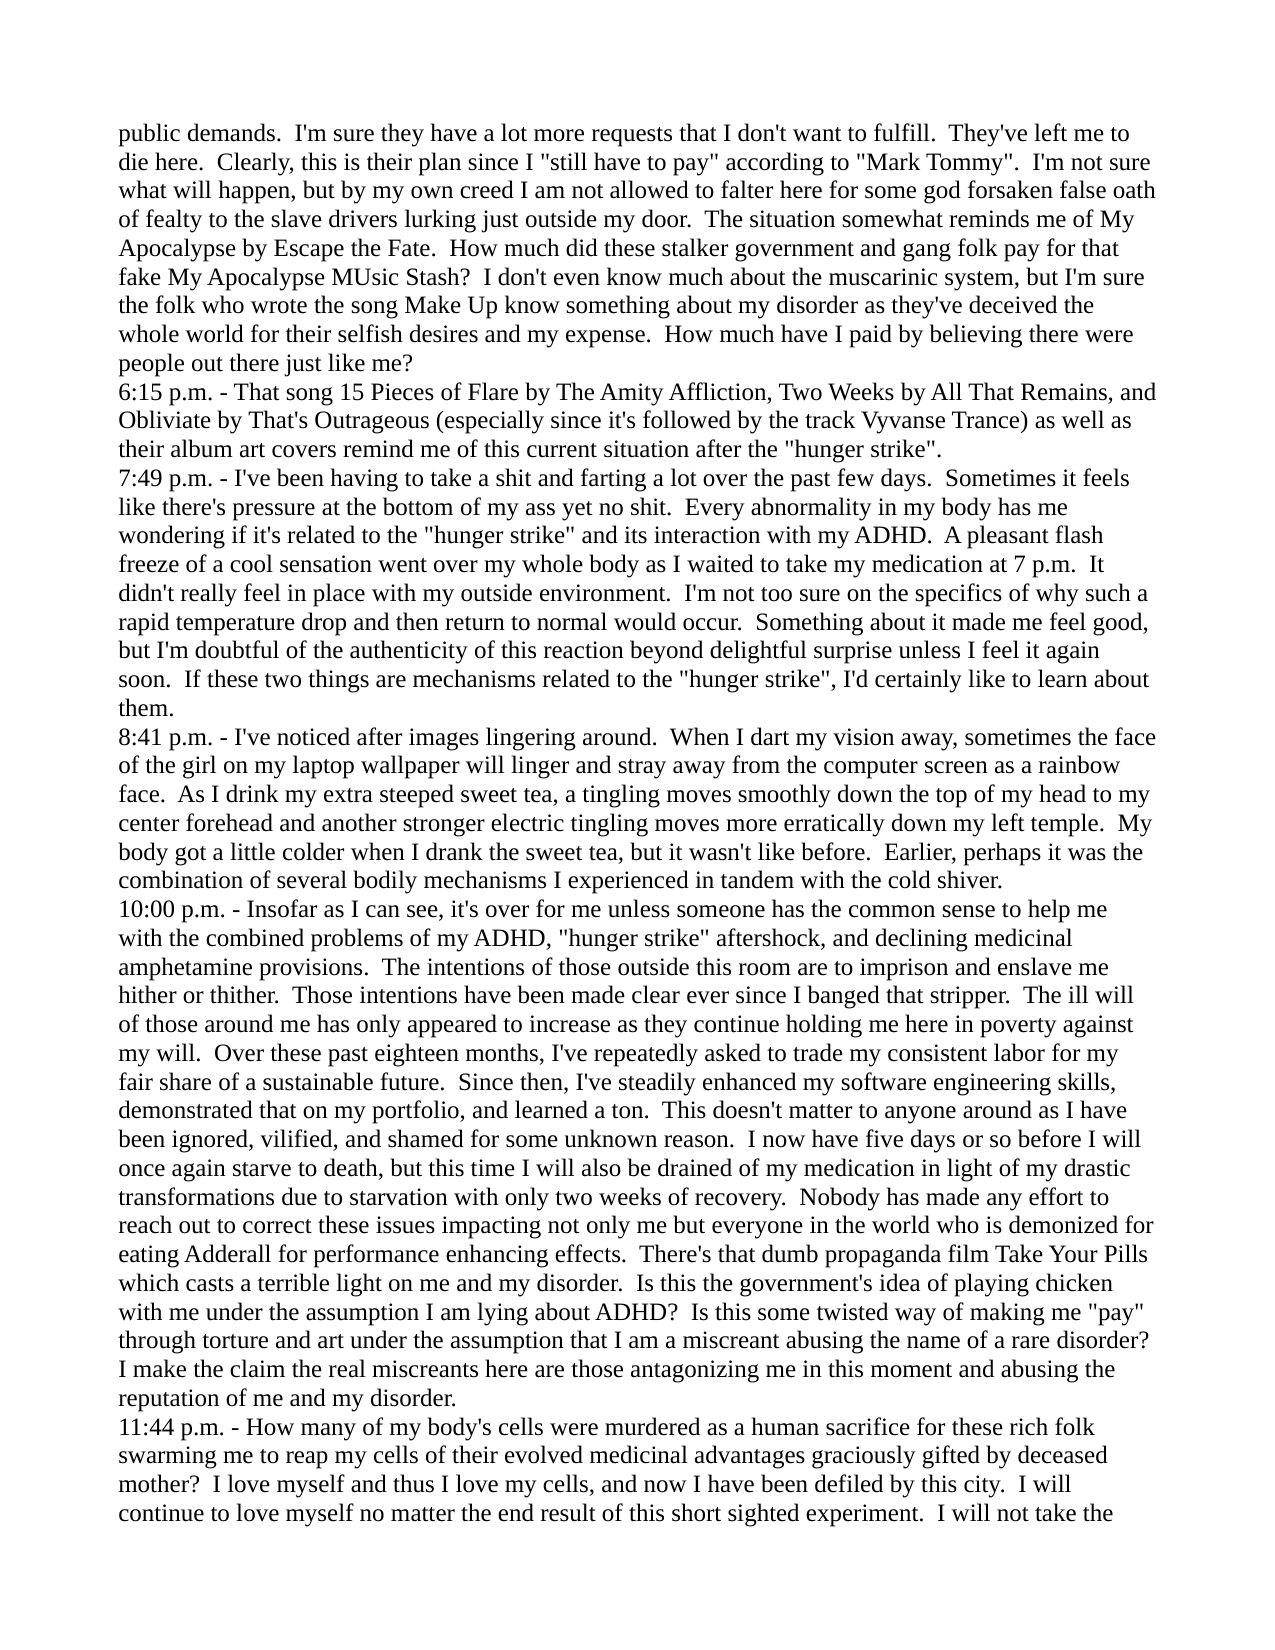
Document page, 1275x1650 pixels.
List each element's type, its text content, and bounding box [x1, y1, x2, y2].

text 11:44 p.m. - How many of my body's cells were murdered as a human sacrifice for these rich folk swarming me to reap my cells of their evolved medicinal advantages graciously gifted by deceased mother? I love myself and thus I love my cells, and now I have been defiled by this city. I will continue to love myself no matter the end result of this short sighted experiment. I will not take the [118, 1412, 1157, 1527]
text 10:00 p.m. - Insofar as I can see, it's over for me unless someone has the common sense to help me with the combined problems of my ADHD, "hunger strike" aftershock, and declining medicinal amphetamine provisions. The intentions of those outside this room are to imprison and enslave me hither or thither. Those intentions have been made clear ever since I banged that stripper. The ill will of those around me has only appeared to increase as they continue holding me here in poverty against my will. Over these past eighteen months, I've repeatedly asked to trade my consistent labor for my fair share of a sustainable future. Since then, I've steadily enhanced my software engineering skills, demonstrated that on my portfolio, and learned a ton. This doesn't matter to anyone around as I have been ignored, vilified, and shamed for some unknown reason. I now have five days or so before I will once again starve to death, but this time I will also be drained of my medication in light of my drastic transformations due to starvation with only two weeks of recovery. Nobody has made any effort to reach out to correct these issues impacting not only me but everyone in the world who is demonized for eating Adderall for performance enhancing effects. There's that dumb propaganda film Take Your Pills which casts a terrible light on me and my disorder. Is this the government's idea of playing chicken with me under the assumption I am lying about ADHD? Is this some twisted way of making me "pay" through torture and art under the assumption that I am a miscreant abusing the name of a rare disorder? I make the claim the real miscreants here are those antagonizing me in this moment and abusing the reputation of me and my disorder. [118, 894, 1157, 1412]
text public demands. I'm sure they have a lot more requests that I don't want to fulfill. They've left me to die here. Clearly, this is their plan since I "still have to pay" according to "Mark Tommy". I'm not sure what will happen, but by my own creed I am not allowed to falter here for some god forsaken false oath of fealty to the slave drivers lurking just outside my door. The situation somewhat reminds me of My Apocalypse by Escape the Fate. How much did these stalker government and gang folk pay for that fake My Apocalypse MUsic Stash? I don't even know much about the muscarinic system, but I'm sure the folk who wrote the song Make Up know something about my disorder as they've deceived the whole world for their selfish desires and my expense. How much have I paid by believing there were people out there just like me? [118, 118, 1157, 377]
text 7:49 p.m. - I've been having to take a shit and farting a lot over the past few days. Sometimes it feels like there's pressure at the bottom of my ass yet no shit. Every abnormality in my body has me wondering if it's related to the "hunger strike" and its interaction with my ADHD. A pleasant flash freeze of a cool sensation went over my whole body as I waited to take my medication at 7 p.m. It didn't really feel in place with my outside environment. I'm not too sure on the specifics of why such a rapid temperature drop and then return to normal would occur. Something about it made me feel good, but I'm doubtful of the authenticity of this reaction beyond delightful surprise unless I feel it again soon. If these two things are mechanisms related to the "hunger strike", I'd certainly like to learn about them. [118, 463, 1157, 722]
text 8:41 p.m. - I've noticed after images lingering around. When I dart my vision away, sometimes the face of the girl on my laptop wallpaper will linger and stray away from the computer screen as a rainbow face. As I drink my extra steeped sweet tea, a tingling moves smoothly down the top of my head to my center forehead and another stronger electric tingling moves more erratically down my left temple. My body got a little colder when I drank the sweet tea, but it wasn't like before. Earlier, perhaps it was the combination of several bodily mechanisms I experienced in tandem with the cold shiver. [118, 722, 1157, 894]
text 6:15 p.m. - That song 15 Pieces of Flare by The Amity Affliction, Two Weeks by All That Remains, and Obliviate by That's Outrageous (especially since it's followed by the track Vyvanse Trance) as well as their album art covers remind me of this current situation after the "hunger strike". [118, 377, 1157, 463]
